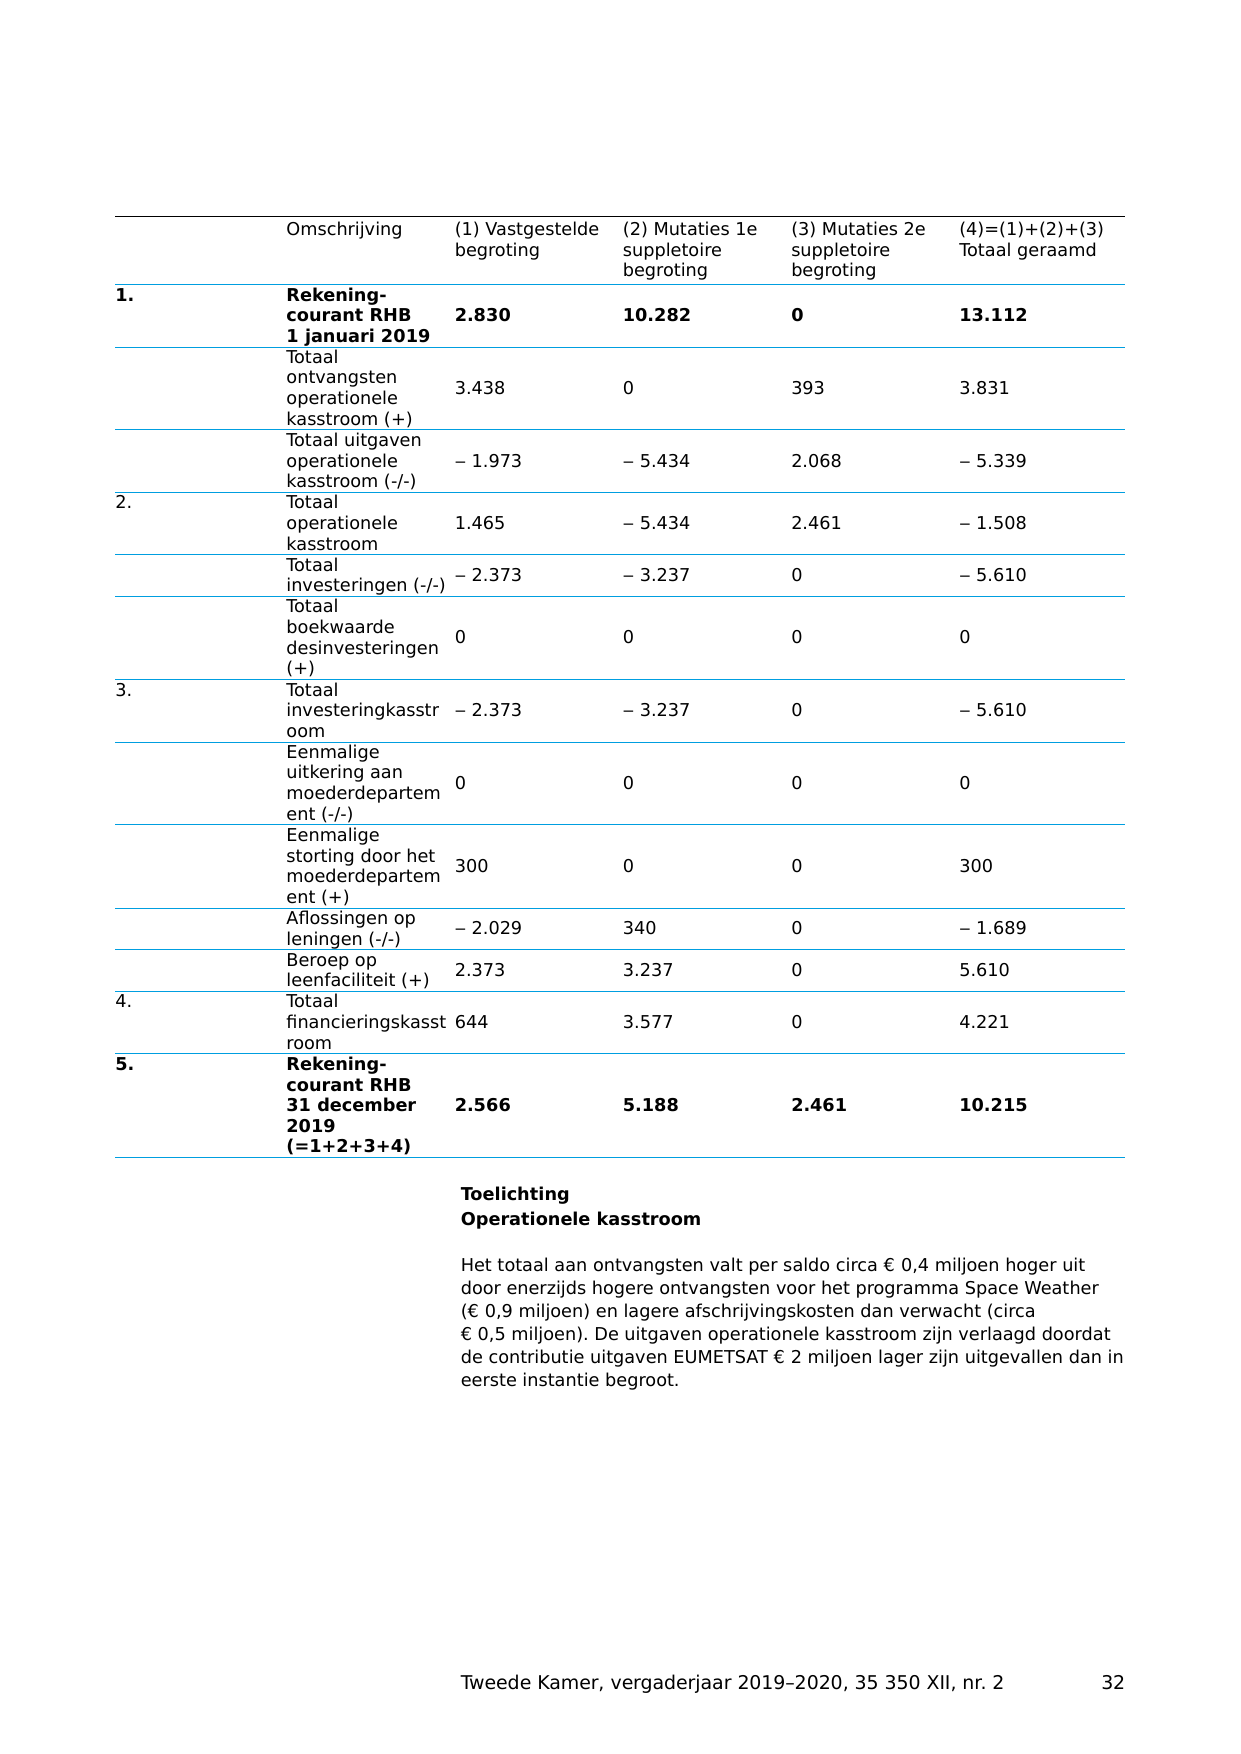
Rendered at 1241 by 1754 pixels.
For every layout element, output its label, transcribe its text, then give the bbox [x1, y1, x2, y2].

table_cell Totaal financieringskasstroom [283, 992, 452, 1053]
table_cell Totaal operationele kasstroom [283, 493, 452, 554]
table_cell 3.237 [620, 950, 788, 991]
table_cell 0 [788, 909, 956, 949]
table_cell 0 [956, 597, 1125, 679]
table_cell ‒ 5.339 [956, 430, 1125, 492]
table_cell 2. [115, 493, 283, 554]
table_header Kasstroomoverzicht (Bedragen x € 1.000) [115, 191, 1125, 216]
table_cell 0 [788, 597, 956, 679]
table_cell [115, 597, 283, 679]
table_cell 3.831 [956, 348, 1125, 429]
table_cell Totaal ontvangsten operationele kasstroom (+) [283, 348, 452, 429]
table_cell (4)=(1)+(2)+(3) Totaal geraamd [956, 217, 1125, 284]
table_cell [115, 555, 283, 596]
table_cell ‒ 5.610 [956, 555, 1125, 596]
table_cell ‒ 1.508 [956, 493, 1125, 554]
table_cell 340 [620, 909, 788, 949]
table_cell Omschrijving [283, 217, 452, 284]
text Toelichting [461, 1182, 1125, 1205]
table_cell ‒ 1.973 [452, 430, 620, 492]
table_cell 300 [956, 825, 1125, 907]
table_cell Totaal boekwaarde desinvesteringen (+) [283, 597, 452, 679]
table_cell (1) Vastgestelde begroting [452, 217, 620, 284]
table_cell [115, 217, 283, 284]
table_cell ‒ 1.689 [956, 909, 1125, 949]
table_cell 2.068 [788, 430, 956, 492]
table_cell Rekening-courant RHB 1 januari 2019 [283, 285, 452, 346]
table_cell 0 [788, 950, 956, 991]
table_cell 3. [115, 680, 283, 741]
table_cell Aflossingen op leningen (-/-) [283, 909, 452, 949]
table_cell ‒ 3.237 [620, 555, 788, 596]
table_cell 13.112 [956, 285, 1125, 346]
table_cell 2.830 [452, 285, 620, 346]
table_cell 0 [788, 555, 956, 596]
table_cell ‒ 3.237 [620, 680, 788, 741]
table_cell Eenmalige storting door het moederdepartement (+) [283, 825, 452, 907]
table_cell 0 [452, 743, 620, 824]
table_cell Beroep op leenfaciliteit (+) [283, 950, 452, 991]
table_cell [115, 825, 283, 907]
table_cell 0 [788, 285, 956, 346]
table_cell 5. [115, 1054, 283, 1157]
table_cell 5.610 [956, 950, 1125, 991]
table_cell Totaal investeringen (-/-) [283, 555, 452, 596]
table_cell 300 [452, 825, 620, 907]
table_cell 1. [115, 285, 283, 346]
table_cell Totaal uitgaven operationele kasstroom (-/-) [283, 430, 452, 492]
table_cell 2.566 [452, 1054, 620, 1157]
text Het totaal aan ontvangsten valt per saldo circa € 0,4 miljoen hoger uit door enerzijds hogere ontvangsten voor het programma Space Weather (€ 0,9 miljoen) en lagere afschrijvingskosten dan verwacht (circa € 0,5 miljoen). De uitgaven operationele kasstroom zijn verlaagd doordat de contributie uitgaven EUMETSAT € 2 miljoen lager zijn uitgevallen dan in eerste instantie begroot. [461, 1253, 1125, 1391]
table_cell ‒ 5.434 [620, 493, 788, 554]
table_cell (3) Mutaties 2e suppletoire begroting [788, 217, 956, 284]
table_cell [115, 348, 283, 429]
table_cell 10.215 [956, 1054, 1125, 1157]
table_cell ‒ 2.373 [452, 680, 620, 741]
table_cell 0 [620, 825, 788, 907]
table_cell [115, 909, 283, 949]
text Operationele kasstroom [461, 1207, 1125, 1230]
table_cell ‒ 2.373 [452, 555, 620, 596]
table_cell 0 [620, 348, 788, 429]
table_cell [115, 950, 283, 991]
table_cell Eenmalige uitkering aan moederdepartement (-/-) [283, 743, 452, 824]
table_cell [115, 430, 283, 492]
table_cell 10.282 [620, 285, 788, 346]
table_cell (2) Mutaties 1e suppletoire begroting [620, 217, 788, 284]
table_cell 2.461 [788, 1054, 956, 1157]
table_cell 0 [452, 597, 620, 679]
table_cell Totaal investeringkasstroom [283, 680, 452, 741]
table_cell 0 [620, 743, 788, 824]
table_cell 0 [956, 743, 1125, 824]
table_cell 3.438 [452, 348, 620, 429]
table_cell 0 [788, 825, 956, 907]
table_cell 0 [788, 680, 956, 741]
table_cell 1.465 [452, 493, 620, 554]
table_cell 2.461 [788, 493, 956, 554]
table_cell 393 [788, 348, 956, 429]
table_cell ‒ 5.610 [956, 680, 1125, 741]
table_cell 644 [452, 992, 620, 1053]
table_cell 4. [115, 992, 283, 1053]
table_cell 4.221 [956, 992, 1125, 1053]
table_cell Rekening-courant RHB 31 december 2019 (=1+2+3+4) [283, 1054, 452, 1157]
table_cell 3.577 [620, 992, 788, 1053]
table_cell 0 [788, 992, 956, 1053]
table_cell [115, 743, 283, 824]
table_cell ‒ 2.029 [452, 909, 620, 949]
table_cell 0 [788, 743, 956, 824]
table_cell 0 [620, 597, 788, 679]
table_cell 2.373 [452, 950, 620, 991]
table_cell ‒ 5.434 [620, 430, 788, 492]
table_cell 5.188 [620, 1054, 788, 1157]
